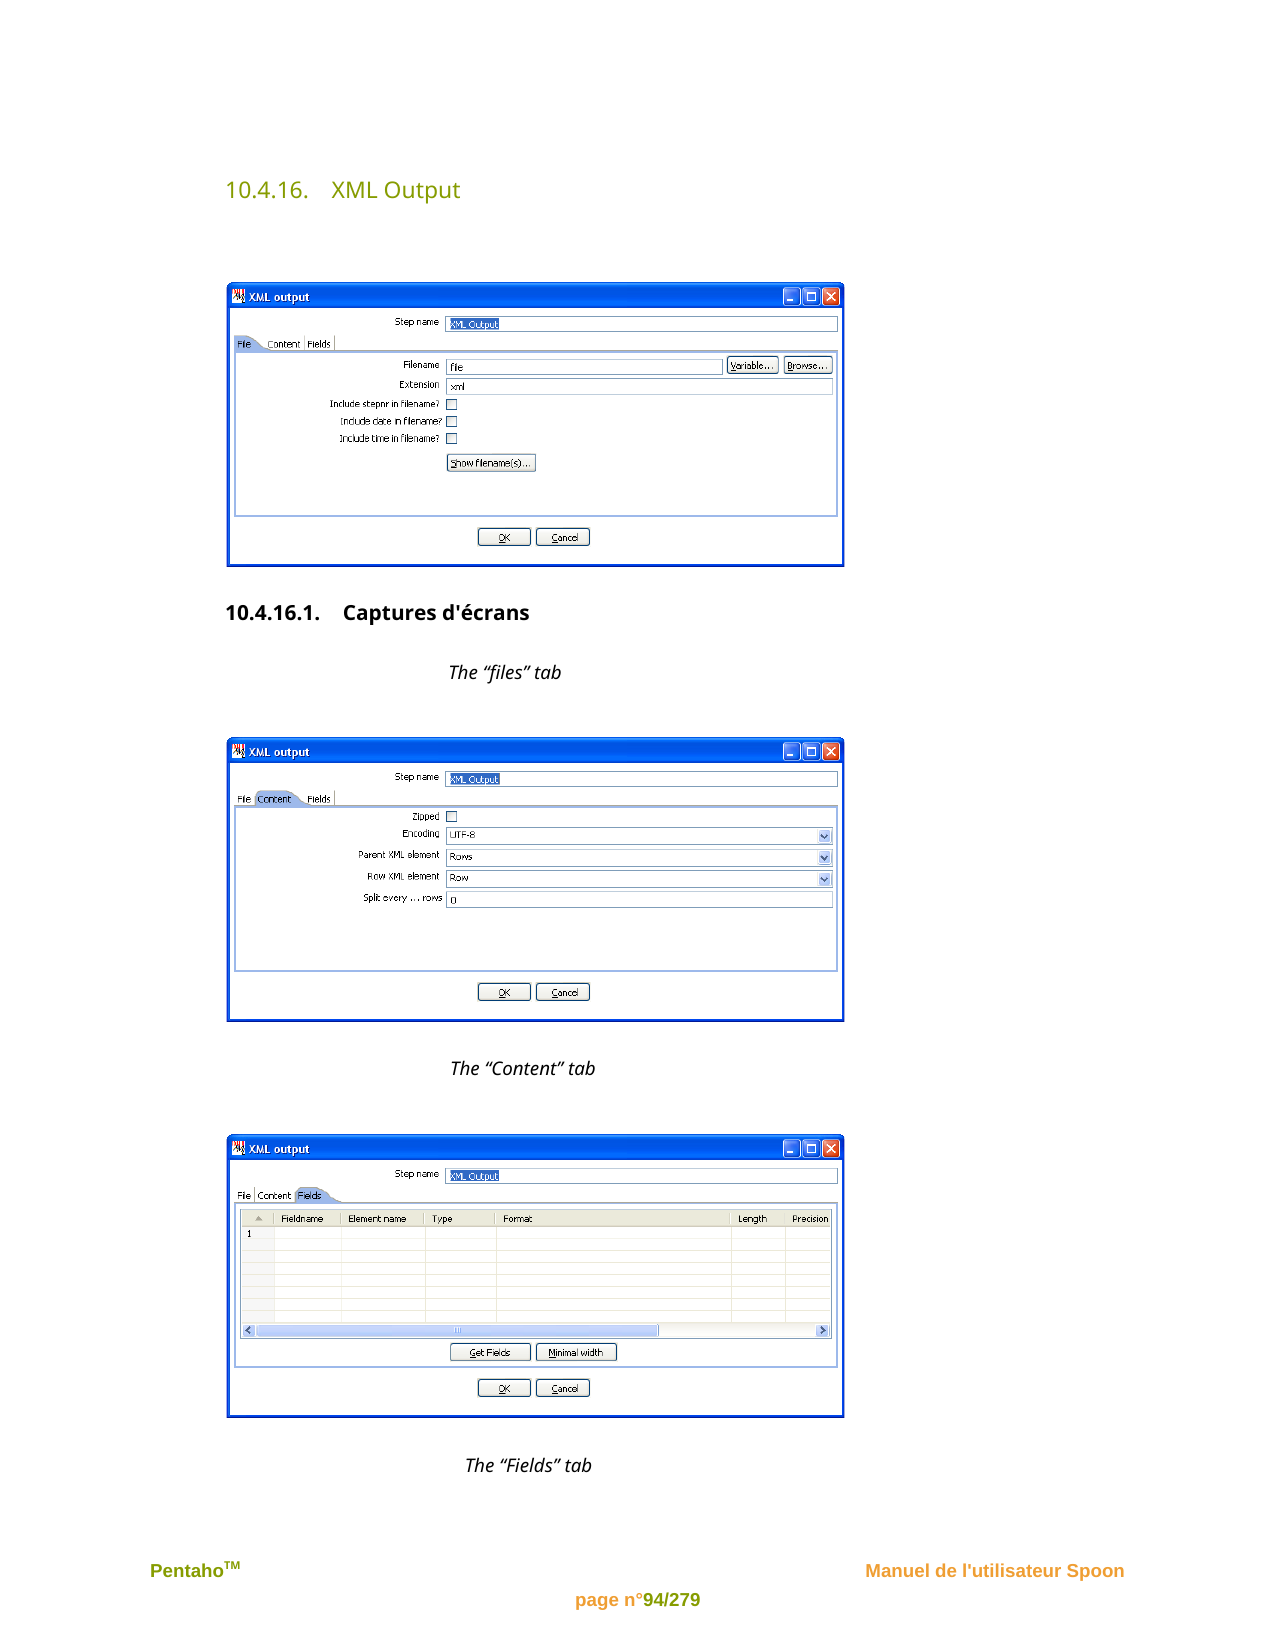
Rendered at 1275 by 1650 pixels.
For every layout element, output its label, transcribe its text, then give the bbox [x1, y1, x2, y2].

picture [226, 282, 845, 567]
subtitle Captures d'écrans [225, 229, 1125, 626]
text The “files” tab [300, 656, 1125, 685]
subtitle XML Output [225, 175, 1125, 204]
picture [226, 737, 845, 1022]
text The “Fields” tab [225, 1111, 1125, 1478]
text The “Content” tab [225, 714, 1125, 1081]
picture [226, 1134, 845, 1418]
